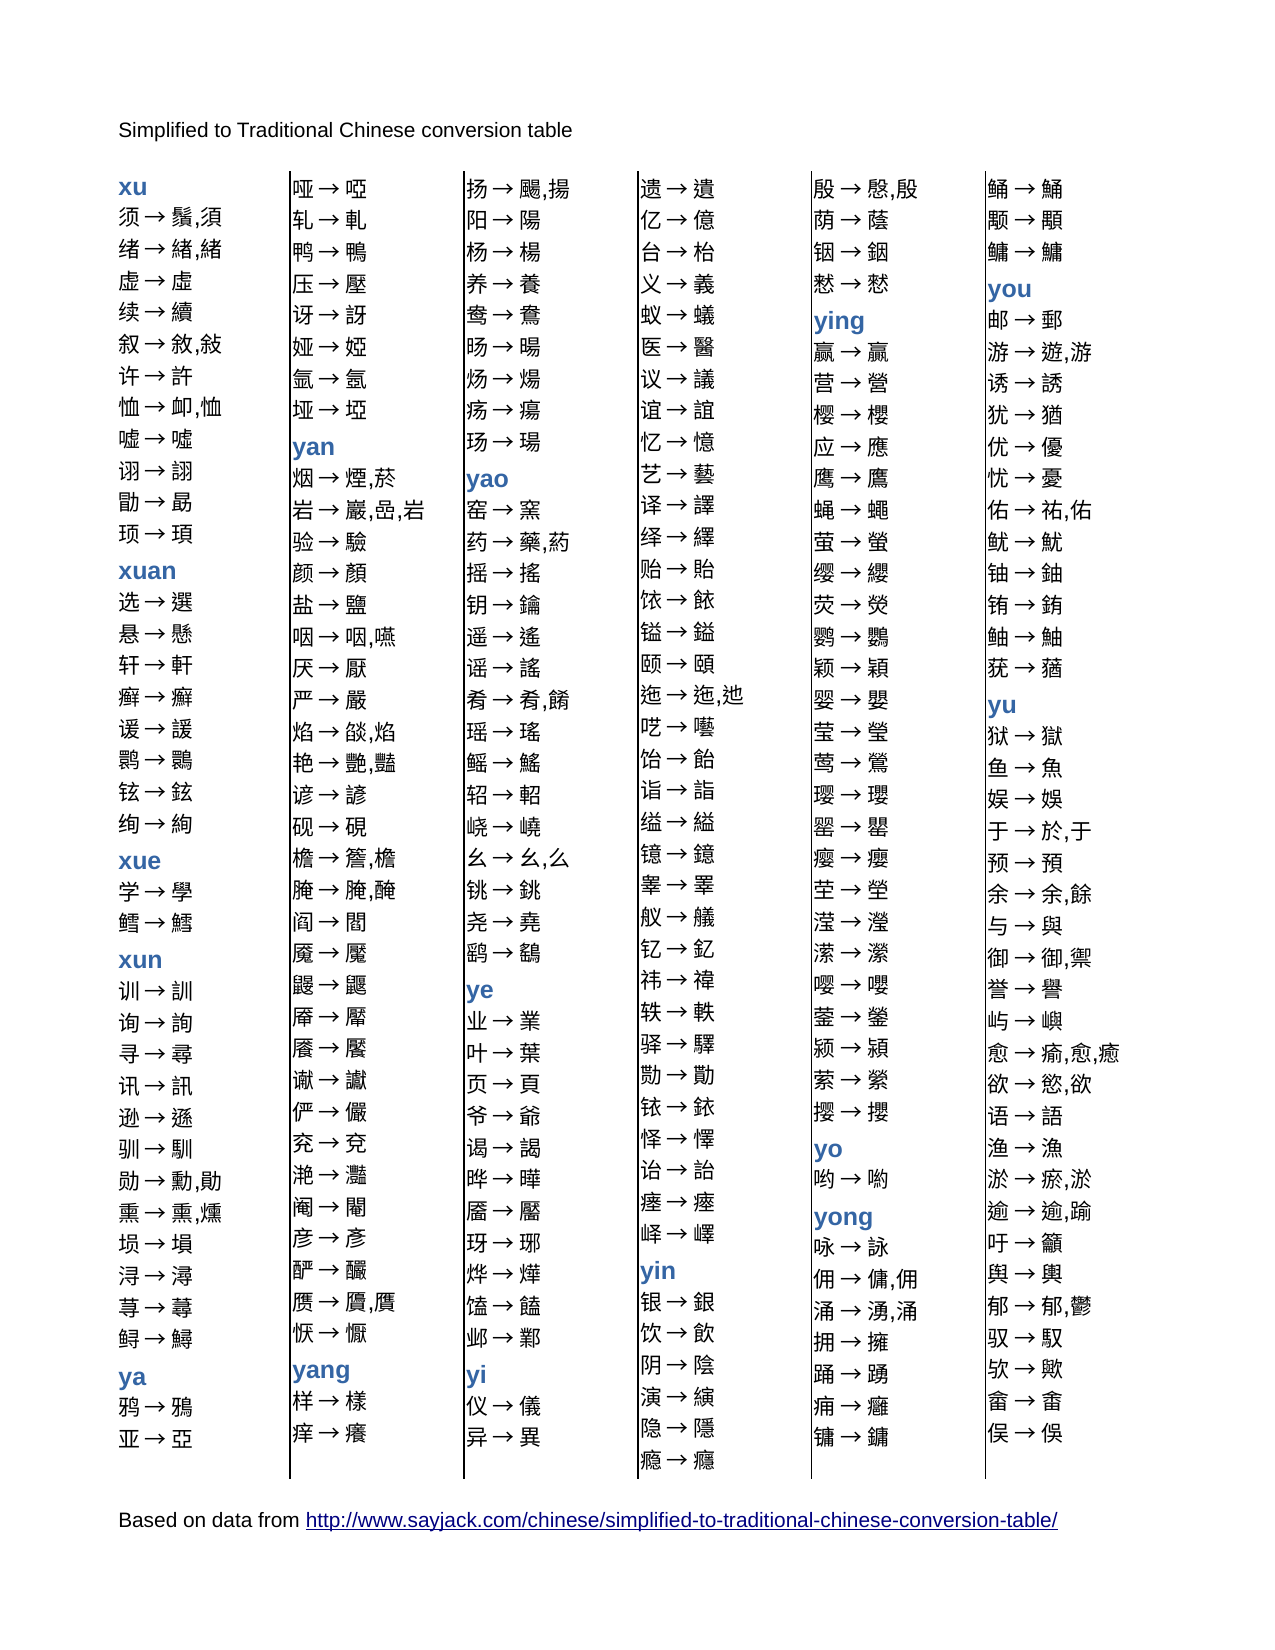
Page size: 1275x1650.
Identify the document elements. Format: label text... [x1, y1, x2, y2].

text 璎 → 瓔 [813, 778, 983, 809]
text 讶 → 訝 [292, 298, 461, 330]
text 验 → 驗 [292, 524, 461, 556]
text 余 → 余,餘 [987, 877, 1157, 909]
text 遥 → 遙 [466, 619, 635, 651]
text 铟 → 銦 [813, 235, 983, 267]
text 愈 → 瘉,愈,癒 [987, 1036, 1157, 1067]
text 慭 → 憖 [813, 267, 983, 298]
text 贻 → 貽 [640, 552, 809, 583]
text 应 → 應 [813, 429, 983, 461]
text 瘾 → 癮 [640, 1443, 809, 1474]
text 爷 → 爺 [466, 1099, 635, 1131]
subtitle xue [118, 846, 287, 874]
text 页 → 頁 [466, 1067, 635, 1099]
text 演 → 縯 [640, 1379, 809, 1411]
text 兖 → 兗 [292, 1126, 461, 1158]
text 御 → 御,禦 [987, 941, 1157, 972]
text 鸯 → 鴦 [466, 298, 635, 330]
text 营 → 營 [813, 366, 983, 398]
subtitle ying [813, 306, 983, 334]
text 语 → 語 [987, 1099, 1157, 1131]
text 祎 → 禕 [640, 963, 809, 995]
text 铕 → 銪 [987, 588, 1157, 619]
text 艺 → 藝 [640, 457, 809, 488]
text 须 → 鬚,須 [118, 200, 287, 232]
text 屿 → 嶼 [987, 1004, 1157, 1036]
text 渔 → 漁 [987, 1131, 1157, 1162]
text 厌 → 厭 [292, 651, 461, 683]
text 盐 → 鹽 [292, 588, 461, 619]
text 颍 → 潁 [813, 1031, 983, 1063]
text 靥 → 靨 [466, 1194, 635, 1226]
text 驯 → 馴 [118, 1132, 287, 1164]
text 恤 → 卹,恤 [118, 390, 287, 422]
text 绎 → 繹 [640, 520, 809, 552]
text 逊 → 遜 [118, 1101, 287, 1132]
text 诩 → 詡 [118, 454, 287, 485]
text 恹 → 懨 [292, 1316, 461, 1348]
text 佣 → 傭,佣 [813, 1262, 983, 1294]
text 台 → 枱 [640, 235, 809, 267]
text 续 → 續 [118, 295, 287, 327]
text 谣 → 謠 [466, 651, 635, 683]
text 颜 → 顏 [292, 556, 461, 588]
text 呓 → 囈 [640, 710, 809, 742]
text 拥 → 擁 [813, 1325, 983, 1357]
text 玚 → 瑒 [466, 425, 635, 457]
text 荧 → 熒 [813, 588, 983, 619]
text 尧 → 堯 [466, 904, 635, 936]
text 谒 → 謁 [466, 1131, 635, 1162]
text 狱 → 獄 [987, 719, 1157, 751]
text 婴 → 嬰 [813, 683, 983, 714]
text 肴 → 肴,餚 [466, 683, 635, 714]
text 选 → 選 [118, 585, 287, 617]
text 厣 → 厴 [292, 999, 461, 1031]
text 轺 → 軺 [466, 778, 635, 809]
text 睾 → 睪 [640, 868, 809, 900]
text 摇 → 搖 [466, 556, 635, 588]
text 淤 → 瘀,淤 [987, 1162, 1157, 1194]
text 鱿 → 魷 [987, 524, 1157, 556]
subtitle yang [292, 1355, 461, 1384]
text 医 → 醫 [640, 330, 809, 362]
text 亿 → 億 [640, 203, 809, 235]
text 驭 → 馭 [987, 1321, 1157, 1352]
subtitle yo [813, 1134, 983, 1162]
text 悬 → 懸 [118, 617, 287, 648]
text 瘿 → 癭 [813, 841, 983, 873]
text 痈 → 癰 [813, 1389, 983, 1420]
text 魇 → 魘 [292, 936, 461, 968]
text 铫 → 銚 [466, 873, 635, 904]
text 镱 → 鐿 [640, 837, 809, 868]
text 熏 → 熏,燻 [118, 1196, 287, 1227]
text 议 → 議 [640, 362, 809, 393]
text 诣 → 詣 [640, 773, 809, 805]
text 讯 → 訊 [118, 1069, 287, 1101]
subtitle xuan [118, 556, 287, 585]
text 养 → 養 [466, 267, 635, 298]
text 迤 → 迤,迆 [640, 678, 809, 710]
text 镛 → 鏞 [813, 1420, 983, 1452]
text 郁 → 郁,鬱 [987, 1289, 1157, 1321]
text 驿 → 驛 [640, 1027, 809, 1058]
text 岩 → 巖,嵒,岩 [292, 493, 461, 524]
text 埙 → 塤 [118, 1227, 287, 1259]
text 哟 → 喲 [813, 1162, 983, 1194]
text 怿 → 懌 [640, 1122, 809, 1153]
text 峄 → 嶧 [640, 1217, 809, 1248]
text 俨 → 儼 [292, 1094, 461, 1126]
text 压 → 壓 [292, 267, 461, 298]
text 犹 → 猶 [987, 398, 1157, 429]
text 餍 → 饜 [292, 1031, 461, 1063]
text 咏 → 詠 [813, 1230, 983, 1262]
text 异 → 異 [466, 1420, 635, 1452]
text 杨 → 楊 [466, 235, 635, 267]
text 鹰 → 鷹 [813, 461, 983, 493]
text 疡 → 瘍 [466, 393, 635, 425]
text 勚 → 勩 [640, 1058, 809, 1090]
text 蓥 → 鎣 [813, 999, 983, 1031]
text 缢 → 縊 [640, 805, 809, 837]
text 严 → 嚴 [292, 683, 461, 714]
text 檐 → 簷,檐 [292, 841, 461, 873]
text 谊 → 誼 [640, 393, 809, 425]
text 优 → 優 [987, 429, 1157, 461]
text 艳 → 艷,豔 [292, 746, 461, 778]
text 忆 → 憶 [640, 425, 809, 457]
text 绚 → 絢 [118, 807, 287, 838]
text 幺 → 幺,么 [466, 841, 635, 873]
text 畲 → 畬 [987, 1384, 1157, 1416]
text 询 → 詢 [118, 1006, 287, 1037]
text 药 → 藥,葯 [466, 524, 635, 556]
text 瑶 → 瑤 [466, 714, 635, 746]
text 烨 → 燁 [466, 1257, 635, 1289]
text 舣 → 艤 [640, 900, 809, 932]
text 轧 → 軋 [292, 203, 461, 235]
text 窑 → 窯 [466, 493, 635, 524]
text 鳕 → 鱈 [118, 906, 287, 938]
text 镒 → 鎰 [640, 615, 809, 647]
text 烟 → 煙,菸 [292, 461, 461, 493]
text 荫 → 蔭 [813, 203, 983, 235]
text 训 → 訓 [118, 974, 287, 1006]
text 旸 → 暘 [466, 330, 635, 362]
text 癣 → 癬 [118, 680, 287, 712]
text 赝 → 贗,贋 [292, 1284, 461, 1316]
text 扬 → 颺,揚 [466, 172, 635, 203]
text 铱 → 銥 [640, 1090, 809, 1122]
text 俣 → 俁 [987, 1416, 1157, 1447]
text 莸 → 蕕 [987, 651, 1157, 683]
text 玡 → 琊 [466, 1226, 635, 1257]
text 晔 → 曄 [466, 1162, 635, 1194]
text 砚 → 硯 [292, 809, 461, 841]
text 腌 → 腌,醃 [292, 873, 461, 904]
subtitle yu [987, 690, 1157, 719]
text 预 → 預 [987, 846, 1157, 877]
text 邮 → 郵 [987, 303, 1157, 334]
subtitle yao [466, 464, 635, 493]
text 亚 → 亞 [118, 1422, 287, 1454]
text 佑 → 祐,佑 [987, 493, 1157, 524]
text 铀 → 鈾 [987, 556, 1157, 588]
text 轶 → 軼 [640, 995, 809, 1027]
text 于 → 於,于 [987, 814, 1157, 846]
text 诱 → 誘 [987, 366, 1157, 398]
text 娱 → 娛 [987, 782, 1157, 814]
text 嘘 → 噓 [118, 422, 287, 454]
text 鳐 → 鰩 [466, 746, 635, 778]
text 峣 → 嶢 [466, 809, 635, 841]
text 瘗 → 瘞 [640, 1185, 809, 1217]
text 饮 → 飲 [640, 1316, 809, 1348]
text 阎 → 閻 [292, 904, 461, 936]
text 遗 → 遺 [640, 172, 809, 203]
text 焰 → 燄,焰 [292, 714, 461, 746]
text 酽 → 釅 [292, 1253, 461, 1284]
text 罂 → 罌 [813, 809, 983, 841]
text 欤 → 歟 [987, 1352, 1157, 1384]
text 勋 → 勳,勛 [118, 1164, 287, 1196]
text 鲉 → 鮋 [987, 619, 1157, 651]
text 滢 → 瀅 [813, 904, 983, 936]
text 与 → 與 [987, 909, 1157, 941]
text 蚁 → 蟻 [640, 298, 809, 330]
text 樱 → 櫻 [813, 398, 983, 429]
text 馌 → 饁 [466, 1289, 635, 1321]
text 银 → 銀 [640, 1284, 809, 1316]
text 踊 → 踴 [813, 1357, 983, 1389]
text 许 → 許 [118, 359, 287, 390]
subtitle yong [813, 1202, 983, 1230]
text 忧 → 憂 [987, 461, 1157, 493]
text 痒 → 癢 [292, 1416, 461, 1447]
text 邺 → 鄴 [466, 1321, 635, 1352]
subtitle yi [466, 1360, 635, 1389]
text 鸭 → 鴨 [292, 235, 461, 267]
text 仪 → 儀 [466, 1389, 635, 1420]
text 吁 → 籲 [987, 1226, 1157, 1257]
text 阳 → 陽 [466, 203, 635, 235]
text 茔 → 塋 [813, 873, 983, 904]
text 鹮 → 䴉 [118, 743, 287, 775]
text 舆 → 輿 [987, 1257, 1157, 1289]
text 鳙 → 鱅 [987, 235, 1157, 267]
text 涌 → 湧,涌 [813, 1294, 983, 1325]
text 钥 → 鑰 [466, 588, 635, 619]
text 莹 → 瑩 [813, 714, 983, 746]
text 叙 → 敘,敍 [118, 327, 287, 359]
text 谖 → 諼 [118, 712, 287, 743]
text 顼 → 頊 [118, 517, 287, 549]
text 逾 → 逾,踰 [987, 1194, 1157, 1226]
text 学 → 學 [118, 874, 287, 906]
text 彦 → 彥 [292, 1221, 461, 1253]
text 钇 → 釔 [640, 932, 809, 963]
text 欲 → 慾,欲 [987, 1067, 1157, 1099]
text 鹦 → 鸚 [813, 619, 983, 651]
text 义 → 義 [640, 267, 809, 298]
text 勖 → 勗 [118, 485, 287, 517]
text 鲬 → 鯒 [987, 172, 1157, 203]
text 萤 → 螢 [813, 524, 983, 556]
subtitle xu [118, 172, 287, 200]
text 绪 → 緖,緒 [118, 232, 287, 264]
text 寻 → 尋 [118, 1037, 287, 1069]
text 浔 → 潯 [118, 1259, 287, 1291]
text 萦 → 縈 [813, 1063, 983, 1094]
subtitle ya [118, 1362, 287, 1390]
text 赢 → 贏 [813, 334, 983, 366]
text 殷 → 慇,殷 [813, 172, 983, 203]
text 鲟 → 鱘 [118, 1322, 287, 1354]
text 娅 → 婭 [292, 330, 461, 362]
text 叶 → 葉 [466, 1036, 635, 1067]
text 氩 → 氬 [292, 362, 461, 393]
text 轩 → 軒 [118, 648, 287, 680]
text 隐 → 隱 [640, 1411, 809, 1443]
text 滟 → 灩 [292, 1158, 461, 1189]
text 谳 → 讞 [292, 1063, 461, 1094]
text 谚 → 諺 [292, 778, 461, 809]
text 莺 → 鶯 [813, 746, 983, 778]
subtitle ye [466, 975, 635, 1004]
text 颐 → 頤 [640, 647, 809, 678]
text 鹞 → 鷂 [466, 936, 635, 968]
subtitle xun [118, 945, 287, 974]
text 饴 → 飴 [640, 742, 809, 773]
text 虚 → 虛 [118, 264, 287, 295]
text 鼹 → 鼴 [292, 968, 461, 999]
text 游 → 遊,游 [987, 334, 1157, 366]
text 潆 → 瀠 [813, 936, 983, 968]
text 嘤 → 嚶 [813, 968, 983, 999]
text 译 → 譯 [640, 488, 809, 520]
text 诒 → 詒 [640, 1153, 809, 1185]
text 咽 → 咽,嚥 [292, 619, 461, 651]
text 鱼 → 魚 [987, 751, 1157, 782]
text 缨 → 纓 [813, 556, 983, 588]
text 样 → 樣 [292, 1384, 461, 1416]
text 荨 → 蕁 [118, 1291, 287, 1322]
text 垭 → 埡 [292, 393, 461, 425]
text 哑 → 啞 [292, 172, 461, 203]
text 誉 → 譽 [987, 972, 1157, 1004]
text 鸦 → 鴉 [118, 1390, 287, 1422]
text 颙 → 顒 [987, 203, 1157, 235]
text 饻 → 餏 [640, 583, 809, 615]
subtitle you [987, 274, 1157, 303]
text 铉 → 鉉 [118, 775, 287, 807]
text 业 → 業 [466, 1004, 635, 1036]
text 炀 → 煬 [466, 362, 635, 393]
subtitle yan [292, 432, 461, 461]
text 阉 → 閹 [292, 1189, 461, 1221]
text 颖 → 穎 [813, 651, 983, 683]
text 阴 → 陰 [640, 1348, 809, 1379]
text 蝇 → 蠅 [813, 493, 983, 524]
subtitle yin [640, 1256, 809, 1284]
text 撄 → 攖 [813, 1094, 983, 1126]
